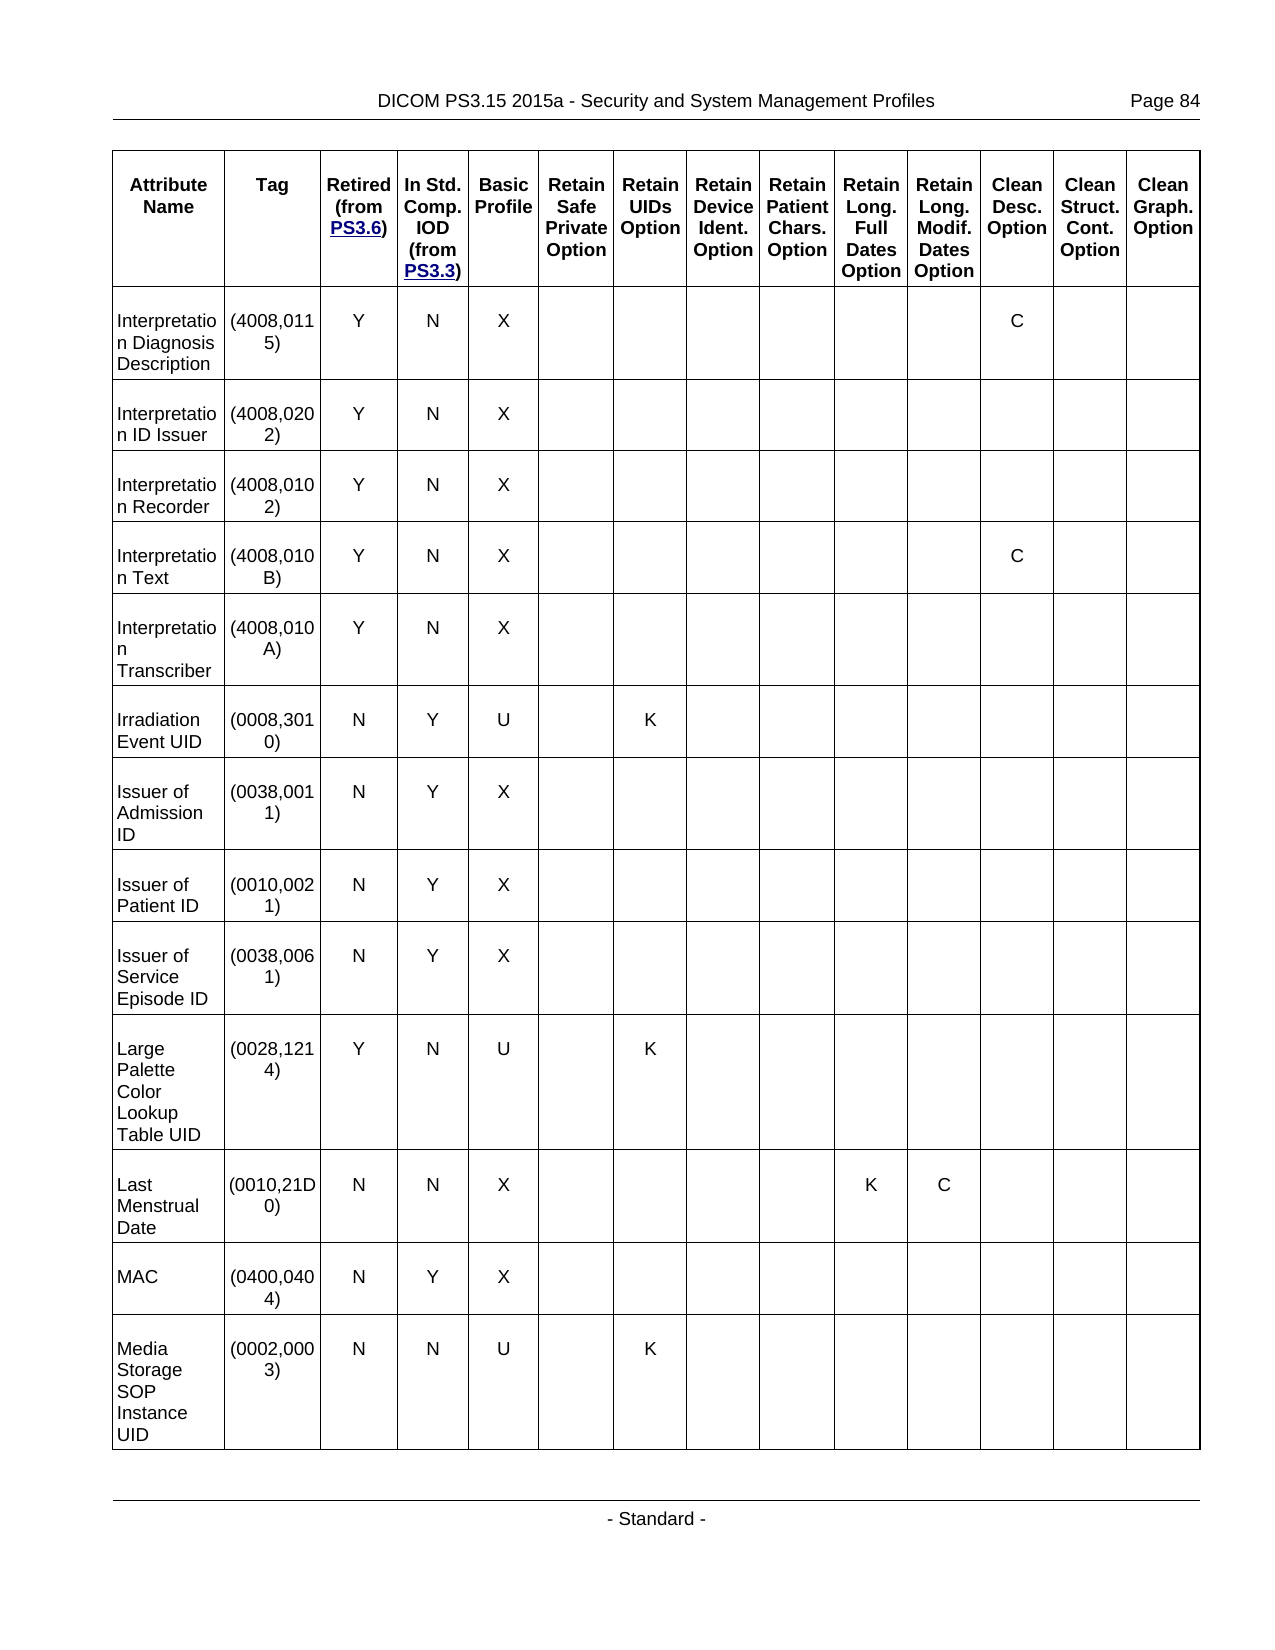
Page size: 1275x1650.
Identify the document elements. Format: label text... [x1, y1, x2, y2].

table_cell [835, 451, 907, 521]
table_cell [687, 287, 759, 379]
table_cell [908, 1315, 980, 1449]
table_cell [1127, 522, 1199, 592]
table_cell [835, 1015, 907, 1149]
table_cell [908, 522, 980, 592]
table_cell [1127, 380, 1199, 450]
table_cell X [469, 287, 538, 379]
table_cell N [321, 686, 397, 757]
table_cell [908, 850, 980, 921]
table_cell [687, 451, 759, 521]
table_cell [835, 594, 907, 685]
table_cell Y [321, 1015, 397, 1149]
table_cell [1054, 522, 1126, 592]
table_cell K [835, 1150, 907, 1242]
table_cell U [469, 1315, 538, 1449]
table_cell [760, 1315, 834, 1449]
table_cell [981, 1150, 1053, 1242]
table_cell [760, 594, 834, 685]
table_cell Y [398, 686, 468, 757]
table_cell [981, 686, 1053, 757]
table_cell [687, 522, 759, 592]
table_cell [835, 522, 907, 592]
table_cell X [469, 850, 538, 921]
table_cell Interpretation Transcriber [113, 594, 224, 685]
table_cell (0038,0011) [225, 758, 320, 849]
table_cell Y [321, 594, 397, 685]
table_cell C [981, 522, 1053, 592]
table_cell [614, 922, 686, 1013]
table_cell [981, 1315, 1053, 1449]
table_cell (0038,0061) [225, 922, 320, 1013]
table_cell [908, 1015, 980, 1149]
table_cell Issuer of Patient ID [113, 850, 224, 921]
table_cell [1054, 1243, 1126, 1313]
table_cell [835, 1243, 907, 1313]
table_cell [1054, 758, 1126, 849]
table_cell N [398, 287, 468, 379]
table_cell N [321, 850, 397, 921]
table_cell [687, 850, 759, 921]
table_cell N [398, 1315, 468, 1449]
table_cell [687, 594, 759, 685]
table_cell [539, 686, 613, 757]
table_cell (0010,0021) [225, 850, 320, 921]
table_cell [1127, 922, 1199, 1013]
table_header Retain Long. Full Dates Option [835, 151, 907, 286]
table_cell N [321, 758, 397, 849]
table_cell [1054, 686, 1126, 757]
table_cell N [321, 1315, 397, 1449]
table_cell C [908, 1150, 980, 1242]
table_cell [908, 1243, 980, 1313]
table_cell (4008,0102) [225, 451, 320, 521]
table_cell [908, 380, 980, 450]
table_cell U [469, 1015, 538, 1149]
table_cell Y [398, 922, 468, 1013]
table_cell [760, 451, 834, 521]
table_header Clean Desc. Option [981, 151, 1053, 286]
table_cell N [321, 1243, 397, 1313]
table_cell [539, 1150, 613, 1242]
table_header Retired (from PS3.6) [321, 151, 397, 286]
table_cell [981, 451, 1053, 521]
table_cell MAC [113, 1243, 224, 1313]
table_cell [614, 380, 686, 450]
table_cell [539, 451, 613, 521]
table_cell N [398, 594, 468, 685]
table_cell [539, 594, 613, 685]
table_cell [687, 922, 759, 1013]
table_cell [908, 594, 980, 685]
table_header Attribute Name [113, 151, 224, 286]
table_cell [981, 850, 1053, 921]
table_cell [835, 287, 907, 379]
table_cell [539, 850, 613, 921]
table_cell [1127, 1015, 1199, 1149]
table_cell Interpretation Text [113, 522, 224, 592]
table_cell X [469, 522, 538, 592]
table_cell [981, 594, 1053, 685]
table_header Clean Graph. Option [1127, 151, 1199, 286]
table_cell [760, 850, 834, 921]
table_cell [539, 522, 613, 592]
table_cell [539, 380, 613, 450]
table_cell [908, 758, 980, 849]
table_cell [687, 1315, 759, 1449]
table_cell [687, 1015, 759, 1149]
table_cell [835, 922, 907, 1013]
table_cell [614, 850, 686, 921]
table_cell [614, 1243, 686, 1313]
table_header Retain Patient Chars. Option [760, 151, 834, 286]
table_cell [1127, 594, 1199, 685]
table_cell [1054, 922, 1126, 1013]
table_cell [1054, 1015, 1126, 1149]
table_cell [539, 758, 613, 849]
table_cell [835, 758, 907, 849]
table_cell Interpretation ID Issuer [113, 380, 224, 450]
table_cell [1054, 1150, 1126, 1242]
table_cell [760, 380, 834, 450]
table_cell N [398, 1015, 468, 1149]
table_cell [835, 1315, 907, 1449]
table_header Tag [225, 151, 320, 286]
table_cell [687, 1150, 759, 1242]
table_cell K [614, 686, 686, 757]
table_cell [981, 1015, 1053, 1149]
table_cell [1127, 1150, 1199, 1242]
table_cell X [469, 594, 538, 685]
table_header Retain Device Ident. Option [687, 151, 759, 286]
table_cell C [981, 287, 1053, 379]
table_cell [614, 1150, 686, 1242]
table_cell [539, 1315, 613, 1449]
table_cell K [614, 1315, 686, 1449]
table_cell N [398, 451, 468, 521]
table_cell U [469, 686, 538, 757]
table_cell [908, 451, 980, 521]
table_cell K [614, 1015, 686, 1149]
table_cell Y [321, 380, 397, 450]
table_cell N [398, 522, 468, 592]
table_cell Irradiation Event UID [113, 686, 224, 757]
table_cell Last Menstrual Date [113, 1150, 224, 1242]
table_cell [835, 380, 907, 450]
table_cell [835, 850, 907, 921]
table_cell Interpretation Diagnosis Description [113, 287, 224, 379]
table_cell [1127, 451, 1199, 521]
table_cell (4008,0202) [225, 380, 320, 450]
table_cell [614, 758, 686, 849]
table_cell N [398, 1150, 468, 1242]
table_cell X [469, 758, 538, 849]
table_cell Y [398, 850, 468, 921]
table_cell (4008,010A) [225, 594, 320, 685]
table_header Retain Safe Private Option [539, 151, 613, 286]
table_cell X [469, 451, 538, 521]
table_cell [539, 922, 613, 1013]
table_cell [1054, 1315, 1126, 1449]
table_cell Y [321, 522, 397, 592]
table_cell [1054, 380, 1126, 450]
table_cell [981, 1243, 1053, 1313]
table_header In Std. Comp. IOD (from PS3.3) [398, 151, 468, 286]
table_cell (4008,010B) [225, 522, 320, 592]
table_header Basic Profile [469, 151, 538, 286]
table_cell Y [398, 758, 468, 849]
table_cell [1127, 758, 1199, 849]
table_cell N [398, 380, 468, 450]
table_cell [760, 287, 834, 379]
table_cell Media Storage SOP Instance UID [113, 1315, 224, 1449]
table_cell [539, 287, 613, 379]
table_cell [687, 380, 759, 450]
table_cell (4008,0115) [225, 287, 320, 379]
table_cell [1127, 686, 1199, 757]
table_cell (0002,0003) [225, 1315, 320, 1449]
table_cell [614, 287, 686, 379]
table_cell [908, 922, 980, 1013]
table_cell [1054, 594, 1126, 685]
table_cell [1127, 1243, 1199, 1313]
table_cell [539, 1015, 613, 1149]
table_cell Y [321, 287, 397, 379]
table_cell [760, 1150, 834, 1242]
table_cell [760, 758, 834, 849]
table_cell N [321, 922, 397, 1013]
table_cell X [469, 922, 538, 1013]
table_header Retain Long. Modif. Dates Option [908, 151, 980, 286]
table_cell [1054, 850, 1126, 921]
table_cell [1127, 1315, 1199, 1449]
table_cell [1054, 287, 1126, 379]
table_cell [760, 922, 834, 1013]
table_cell [908, 686, 980, 757]
table_cell [981, 758, 1053, 849]
table_cell [1127, 287, 1199, 379]
table_cell [614, 594, 686, 685]
table_cell (0010,21D0) [225, 1150, 320, 1242]
table_cell [760, 1015, 834, 1149]
table_cell (0008,3010) [225, 686, 320, 757]
table_cell (0400,0404) [225, 1243, 320, 1313]
table_cell [539, 1243, 613, 1313]
table_cell [1127, 850, 1199, 921]
table_cell [614, 522, 686, 592]
table_cell [687, 758, 759, 849]
table_cell X [469, 380, 538, 450]
table_cell [687, 1243, 759, 1313]
table_cell [981, 922, 1053, 1013]
table_cell N [321, 1150, 397, 1242]
table_cell [687, 686, 759, 757]
table_cell Interpretation Recorder [113, 451, 224, 521]
table_cell X [469, 1150, 538, 1242]
table_cell [760, 1243, 834, 1313]
table_cell [1054, 451, 1126, 521]
table_cell Large Palette Color Lookup Table UID [113, 1015, 224, 1149]
table_cell (0028,1214) [225, 1015, 320, 1149]
table_cell Issuer of Admission ID [113, 758, 224, 849]
table_cell [908, 287, 980, 379]
table_cell [760, 686, 834, 757]
table_header Clean Struct. Cont. Option [1054, 151, 1126, 286]
table_cell [760, 522, 834, 592]
table_cell Y [321, 451, 397, 521]
table_header Retain UIDs Option [614, 151, 686, 286]
table_cell [614, 451, 686, 521]
table_cell [981, 380, 1053, 450]
table_cell Issuer of Service Episode ID [113, 922, 224, 1013]
table_cell X [469, 1243, 538, 1313]
table_cell [835, 686, 907, 757]
table_cell Y [398, 1243, 468, 1313]
